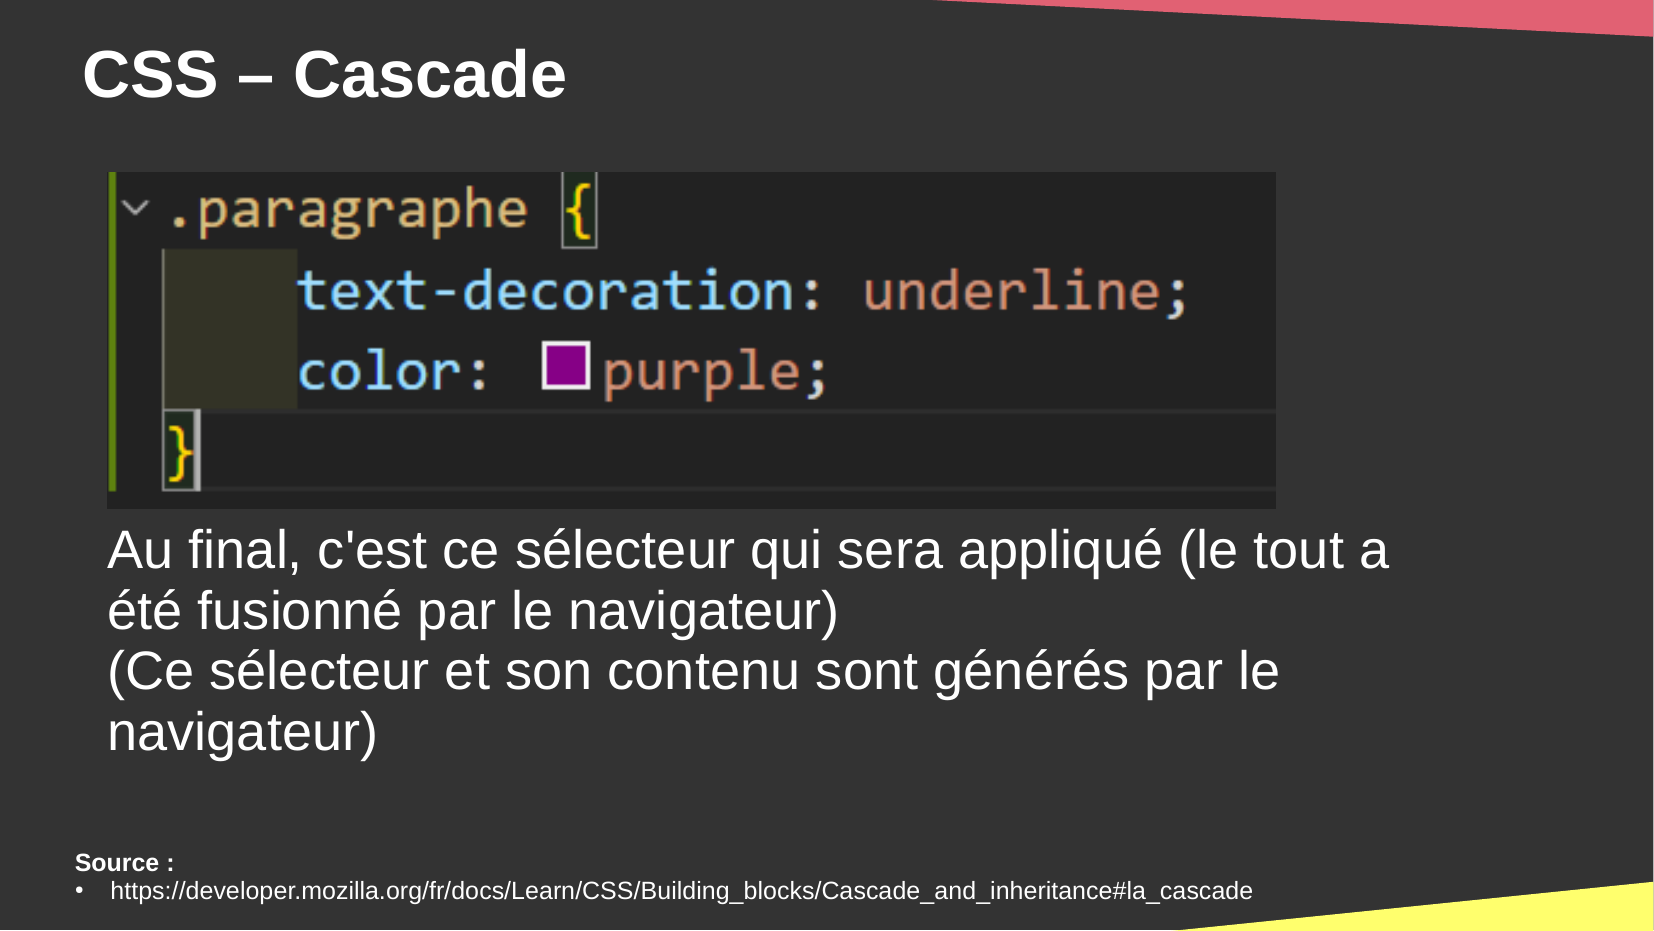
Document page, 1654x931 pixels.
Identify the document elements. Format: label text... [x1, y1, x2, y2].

title Au final, c'est ce sélecteur qui sera appliqué (le tout a été fusionné par le navigateur) (Ce sélecteur et son contenu sont générés par le navigateur) [107, 519, 1471, 762]
title CSS – Cascade [82, 37, 1571, 122]
picture [107, 172, 1276, 509]
text_box [932, 0, 1654, 37]
text_box Source : https://developer.mozilla.org/fr/docs/Learn/CSS/Building_blocks/Cascade_and_inheritance#la_cascade [60, 841, 1546, 913]
text_box [1170, 881, 1654, 931]
